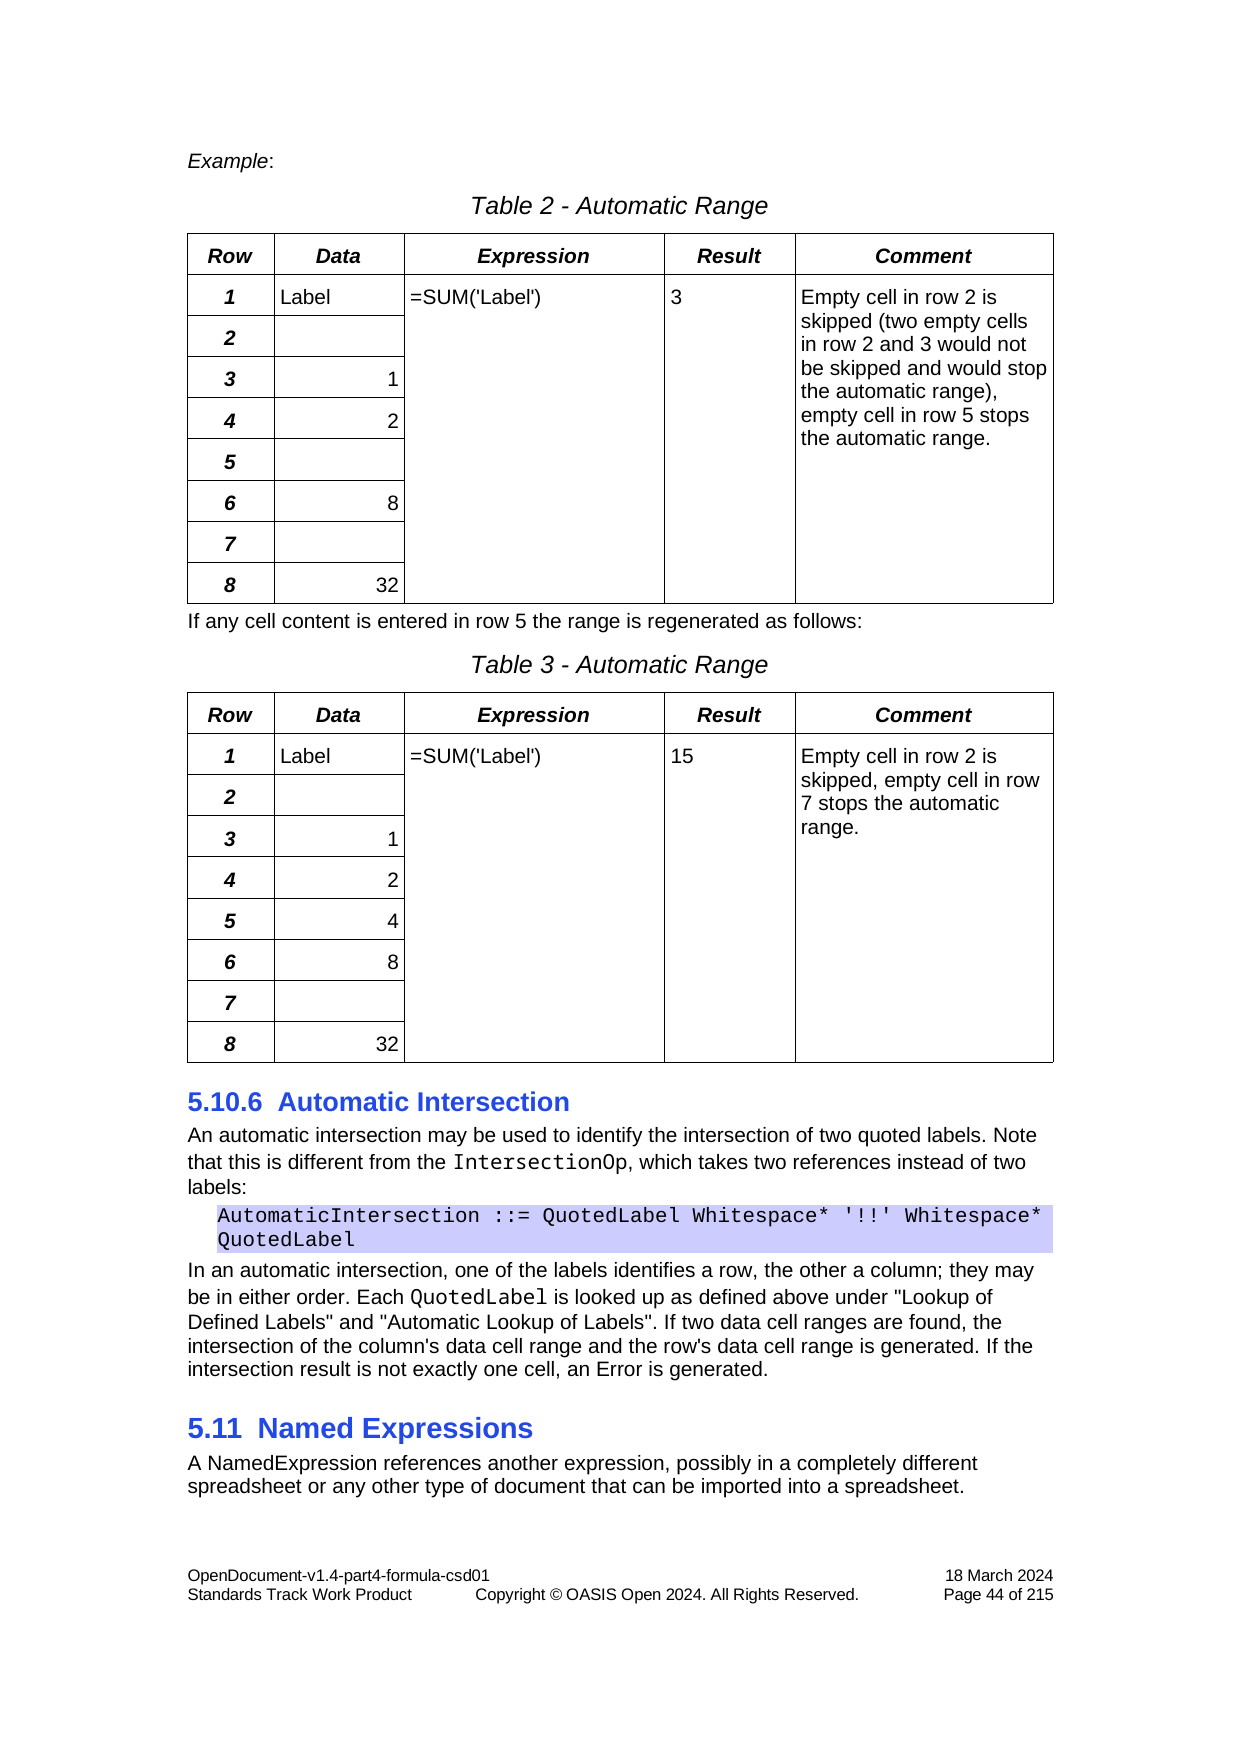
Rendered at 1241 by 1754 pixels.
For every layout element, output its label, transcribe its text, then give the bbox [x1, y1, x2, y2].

text Table 3 - Automatic Range [187, 651, 1053, 679]
table_cell 1 [188, 734, 274, 774]
table_cell 2 [188, 316, 274, 356]
table_cell 3 [188, 357, 274, 397]
table_cell =SUM('Label') [405, 734, 664, 1062]
table_cell 4 [188, 398, 274, 438]
table_cell 1 [188, 275, 274, 315]
table_cell 2 [275, 857, 404, 897]
subtitle Named Expressions [187, 1412, 1053, 1445]
table_cell 2 [188, 775, 274, 815]
text If any cell content is entered in row 5 the range is regenerated as follows: [187, 609, 1053, 633]
table_cell 32 [275, 1022, 404, 1062]
table_header Comment [796, 234, 1053, 274]
subtitle Automatic Intersection [187, 1087, 1053, 1117]
text AutomaticIntersection ::= QuotedLabel Whitespace* '!!' Whitespace* QuotedLabel [217, 1205, 1053, 1253]
table_cell 8 [275, 940, 404, 980]
table_cell 4 [188, 857, 274, 897]
table_header Row [188, 693, 274, 733]
table_cell Label [275, 734, 404, 774]
table_cell 5 [188, 439, 274, 479]
table_header Data [275, 693, 404, 733]
table_cell 1 [275, 357, 404, 397]
table_cell 8 [188, 1022, 274, 1062]
table_cell 7 [188, 522, 274, 562]
table_header Result [665, 693, 795, 733]
text Example: [187, 150, 1053, 173]
table_cell [275, 981, 404, 1021]
text In an automatic intersection, one of the labels identifies a row, the other a column; they may be in either order. Each QuotedLabel is looked up as defined above under "Lookup of Defined Labels" and "Automatic Lookup of Labels". If two data cell ranges are found, the intersection of the column's data cell range and the row's data cell range is generated. If the intersection result is not exactly one cell, an Error is generated. [187, 1259, 1053, 1381]
table_cell 3 [188, 816, 274, 856]
table_header Comment [796, 693, 1053, 733]
text An automatic intersection may be used to identify the intersection of two quoted labels. Note that this is different from the IntersectionOp, which takes two references instead of two labels: [187, 1123, 1053, 1199]
table_cell 6 [188, 481, 274, 521]
table_cell 15 [665, 734, 795, 1062]
table_header Result [665, 234, 795, 274]
table_cell Label [275, 275, 404, 315]
table_cell =SUM('Label') [405, 275, 664, 603]
table_cell 5 [188, 899, 274, 938]
text A NamedExpression references another expression, possibly in a completely different spreadsheet or any other type of document that can be imported into a spreadsheet. [187, 1451, 1053, 1498]
table_header Row [188, 234, 274, 274]
table_cell [275, 522, 404, 562]
table_cell 32 [275, 563, 404, 603]
table_cell 6 [188, 940, 274, 980]
table_cell 4 [275, 899, 404, 938]
table_cell 8 [188, 563, 274, 603]
table_cell 2 [275, 398, 404, 438]
table_cell 3 [665, 275, 795, 603]
table_cell Empty cell in row 2 is skipped, empty cell in row 7 stops the automatic range. [796, 734, 1053, 1062]
table_cell [275, 775, 404, 815]
table_cell 8 [275, 481, 404, 521]
text Table 2 - Automatic Range [187, 192, 1053, 220]
table_cell 7 [188, 981, 274, 1021]
table_header Data [275, 234, 404, 274]
table_header Expression [405, 234, 664, 274]
table_cell [275, 439, 404, 479]
table_cell 1 [275, 816, 404, 856]
table_cell Empty cell in row 2 is skipped (two empty cells in row 2 and 3 would not be skipped and would stop the automatic range), empty cell in row 5 stops the automatic range. [796, 275, 1053, 603]
table_cell [275, 316, 404, 356]
table_header Expression [405, 693, 664, 733]
